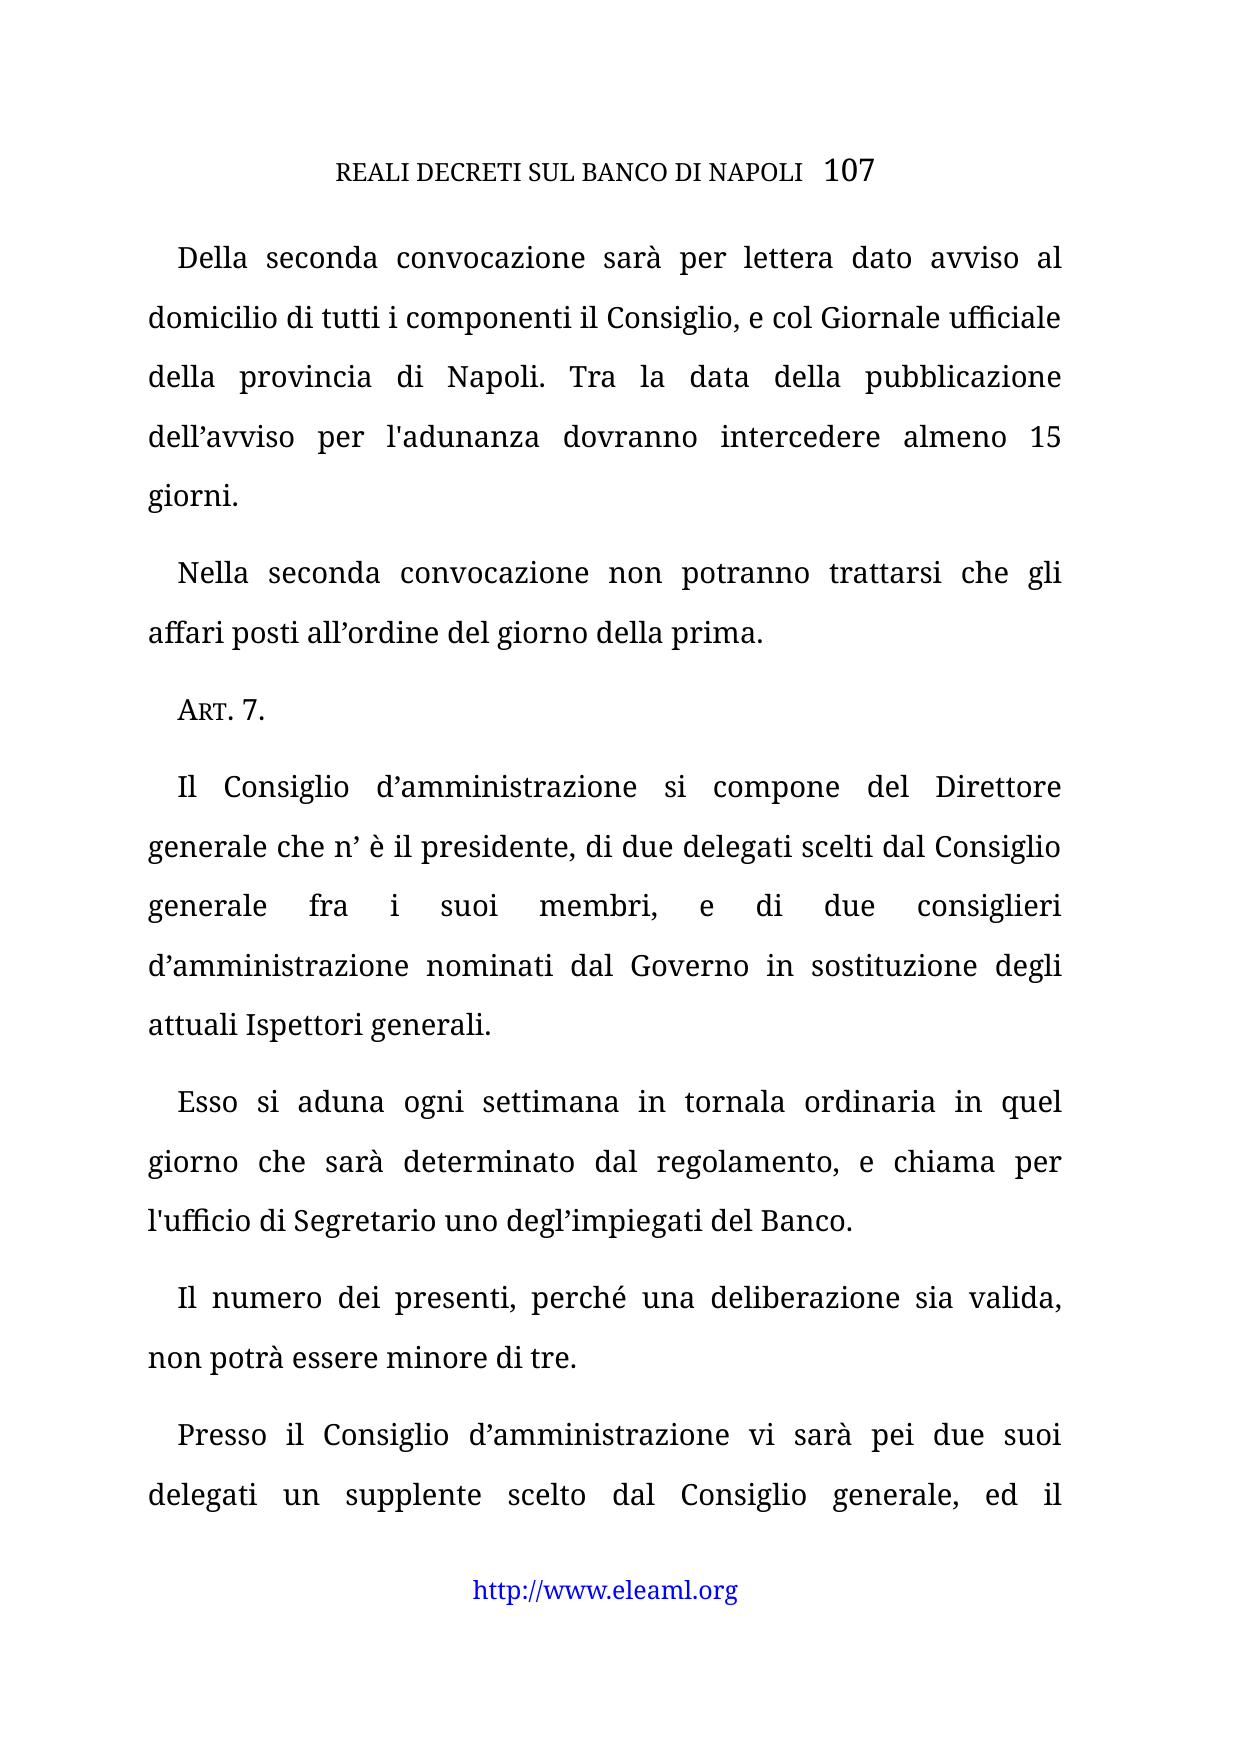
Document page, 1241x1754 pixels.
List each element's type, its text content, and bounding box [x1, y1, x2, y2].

text Nella seconda convocazione non potranno trattarsi che gli affari posti all’ordine del giorno della prima. [148, 552, 1063, 652]
text Esso si aduna ogni settimana in tornala ordinaria in quel giorno che sarà determinato dal regolamento, e chiama per l'ufficio di Segretario uno degl’impiegati del Banco. [148, 1081, 1063, 1240]
text Il Consiglio d’amministrazione si compone del Direttore generale che n’ è il presidente, di due delegati scelti dal Consiglio generale fra i suoi membri, e di due consiglieri d’amministrazione nominati dal Governo in sostituzione degli attuali Ispettori generali. [148, 766, 1063, 1044]
text Art. 7. [148, 689, 1063, 729]
text Il numero dei presenti, perché una deliberazione sia valida, non potrà essere minore di tre. [148, 1278, 1063, 1377]
text Della seconda convocazione sarà per lettera dato avviso al domicilio di tutti i componenti il Consiglio, e col Giornale ufficiale della provincia di Napoli. Tra la data della pubblicazione dell’avviso per l'adunanza dovranno intercedere almeno 15 giorni. [148, 237, 1063, 515]
text Presso il Consiglio d’amministrazione vi sarà pei due suoi delegati un supplente scelto dal Consiglio generale, ed il [148, 1414, 1063, 1513]
